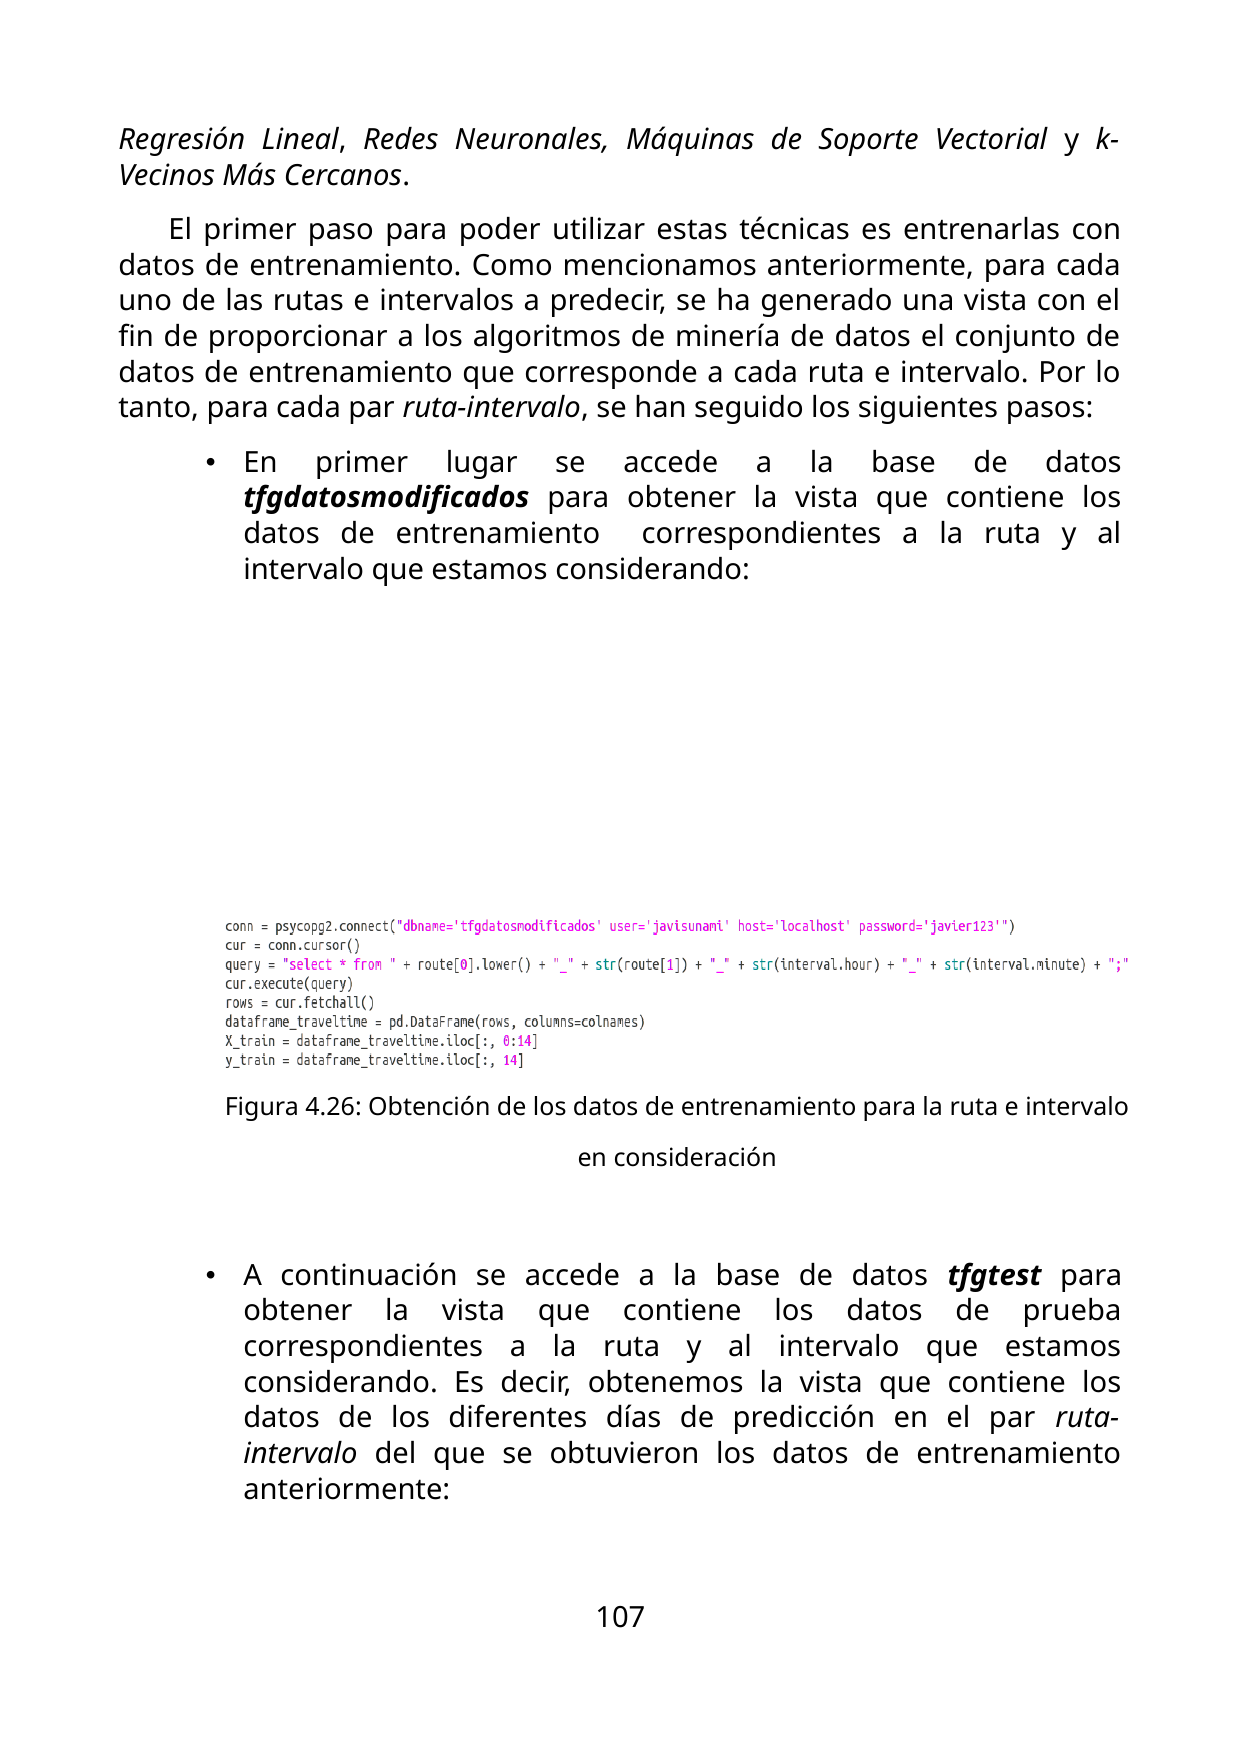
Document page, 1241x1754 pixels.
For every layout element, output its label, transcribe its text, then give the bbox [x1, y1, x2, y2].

text El primer paso para poder utilizar estas técnicas es entrenarlas con datos de entrenamiento. Como mencionamos anteriormente, para cada uno de las rutas e intervalos a predecir, se ha generado una vista con el fin de proporcionar a los algoritmos de minería de datos el conjunto de datos de entrenamiento que corresponde a cada ruta e intervalo. Por lo tanto, para cada par ruta-intervalo, se han seguido los siguientes pasos: [118, 208, 1122, 426]
list En primer lugar se accede a la base de datos tfgdatosmodificados para obtener la vista que contiene los datos de entrenamiento correspondientes a la ruta y al intervalo que estamos considerando: [206, 441, 1122, 588]
text Figura 4.26: Obtención de los datos de entrenamiento para la ruta e intervalo en consideración [219, 1072, 1135, 1174]
list A continuación se accede a la base de datos tfgtest para obtener la vista que contiene los datos de prueba correspondientes a la ruta y al intervalo que estamos considerando. Es decir, obtenemos la vista que contiene los datos de los diferentes días de predicción en el par ruta-intervalo del que se obtuvieron los datos de entrenamiento anteriormente: [206, 1254, 1122, 1508]
picture [218, 917, 1135, 1072]
text Regresión Lineal, Redes Neuronales, Máquinas de Soporte Vectorial y k-Vecinos Más Cercanos. [118, 118, 1122, 193]
